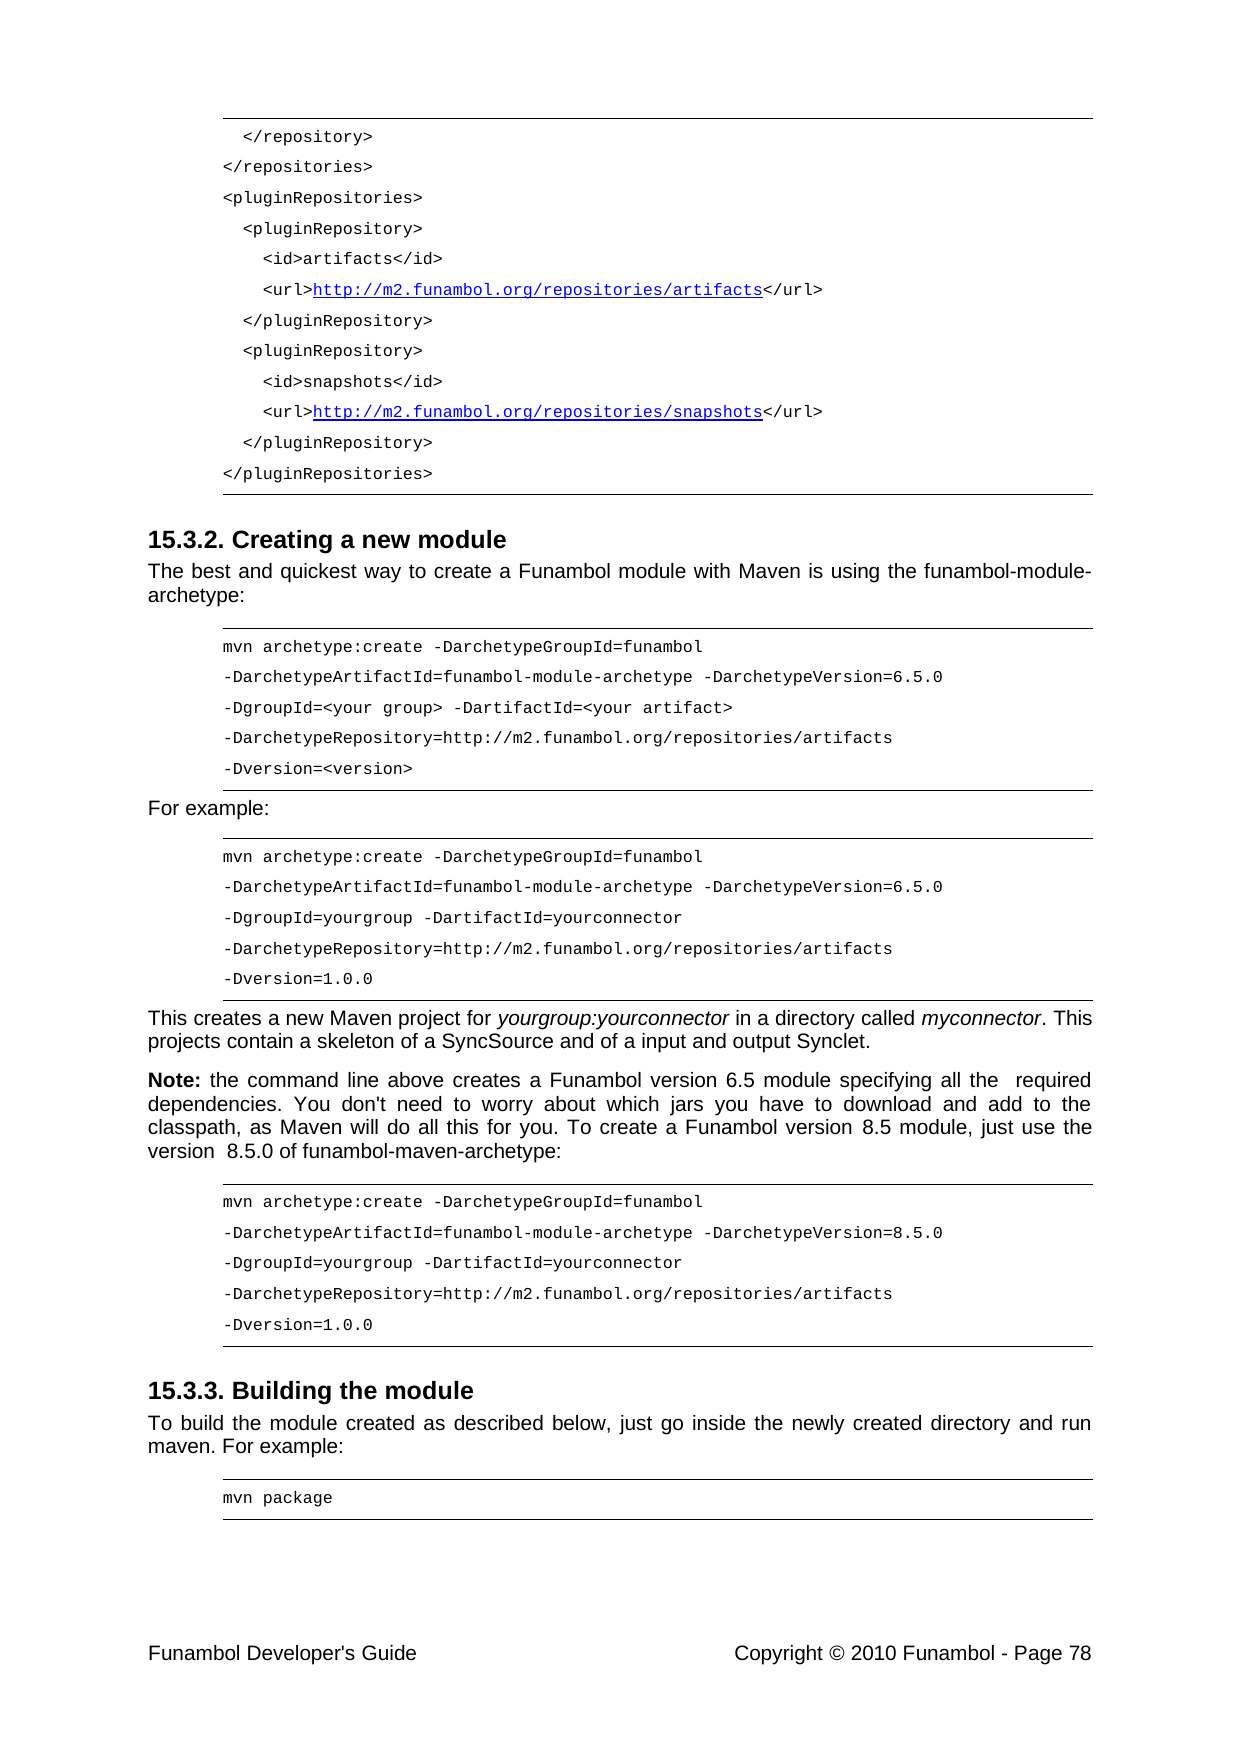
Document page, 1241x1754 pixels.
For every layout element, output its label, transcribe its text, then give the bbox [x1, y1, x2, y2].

text -Dversion=1.0.0 [223, 1306, 1093, 1346]
text <id>snapshots</id> [223, 363, 1093, 392]
text To build the module created as described below, just go inside the newly created directory and run maven. For example: [148, 1411, 1093, 1458]
text -DgroupId=yourgroup -DartifactId=yourconnector [223, 1245, 1093, 1274]
text <pluginRepository> [223, 332, 1093, 362]
text -Dversion=1.0.0 [223, 961, 1093, 1000]
text -DarchetypeArtifactId=funambol-module-archetype -DarchetypeVersion=6.5.0 [223, 659, 1093, 688]
text Note: the command line above creates a Funambol version 6.5 module specifying all the required dependencies. You don't need to worry about which jars you have to download and add to the classpath, as Maven will do all this for you. To create a Funambol version 8.5 module, just use the version 8.5.0 of funambol-maven-archetype: [148, 1068, 1093, 1163]
text -DarchetypeArtifactId=funambol-module-archetype -DarchetypeVersion=8.5.0 [223, 1214, 1093, 1243]
text This creates a new Maven project for yourgroup:yourconnector in a directory called myconnector. This projects contain a skeleton of a SyncSource and of a input and output Synclet. [148, 1006, 1093, 1053]
text </pluginRepository> [223, 302, 1093, 331]
text mvn package [223, 1480, 1093, 1519]
text For example: [148, 796, 1093, 820]
text -DarchetypeArtifactId=funambol-module-archetype -DarchetypeVersion=6.5.0 [223, 869, 1093, 898]
text </pluginRepository> [223, 424, 1093, 453]
text </repositories> [223, 149, 1093, 178]
text </pluginRepositories> [223, 455, 1093, 494]
text -DarchetypeRepository=http://m2.funambol.org/repositories/artifacts [223, 930, 1093, 959]
subtitle Building the module [148, 1377, 1093, 1405]
subtitle Creating a new module [148, 526, 1093, 554]
text -Dversion=<version> [223, 751, 1093, 790]
text </repository> [223, 119, 1093, 147]
text mvn archetype:create -DarchetypeGroupId=funambol [223, 839, 1093, 867]
text mvn archetype:create -DarchetypeGroupId=funambol [223, 1185, 1093, 1213]
text -DarchetypeRepository=http://m2.funambol.org/repositories/artifacts [223, 720, 1093, 749]
text -DgroupId=<your group> -DartifactId=<your artifact> [223, 689, 1093, 718]
text -DgroupId=yourgroup -DartifactId=yourconnector [223, 899, 1093, 928]
text mvn archetype:create -DarchetypeGroupId=funambol [223, 629, 1093, 657]
text The best and quickest way to create a Funambol module with Maven is using the funambol-module-archetype: [148, 560, 1093, 607]
text <url>http://m2.funambol.org/repositories/snapshots</url> [223, 394, 1093, 423]
text <pluginRepositories> [223, 179, 1093, 208]
text -DarchetypeRepository=http://m2.funambol.org/repositories/artifacts [223, 1276, 1093, 1304]
text <id>artifacts</id> [223, 241, 1093, 270]
text <url>http://m2.funambol.org/repositories/artifacts</url> [223, 271, 1093, 300]
text <pluginRepository> [223, 210, 1093, 239]
